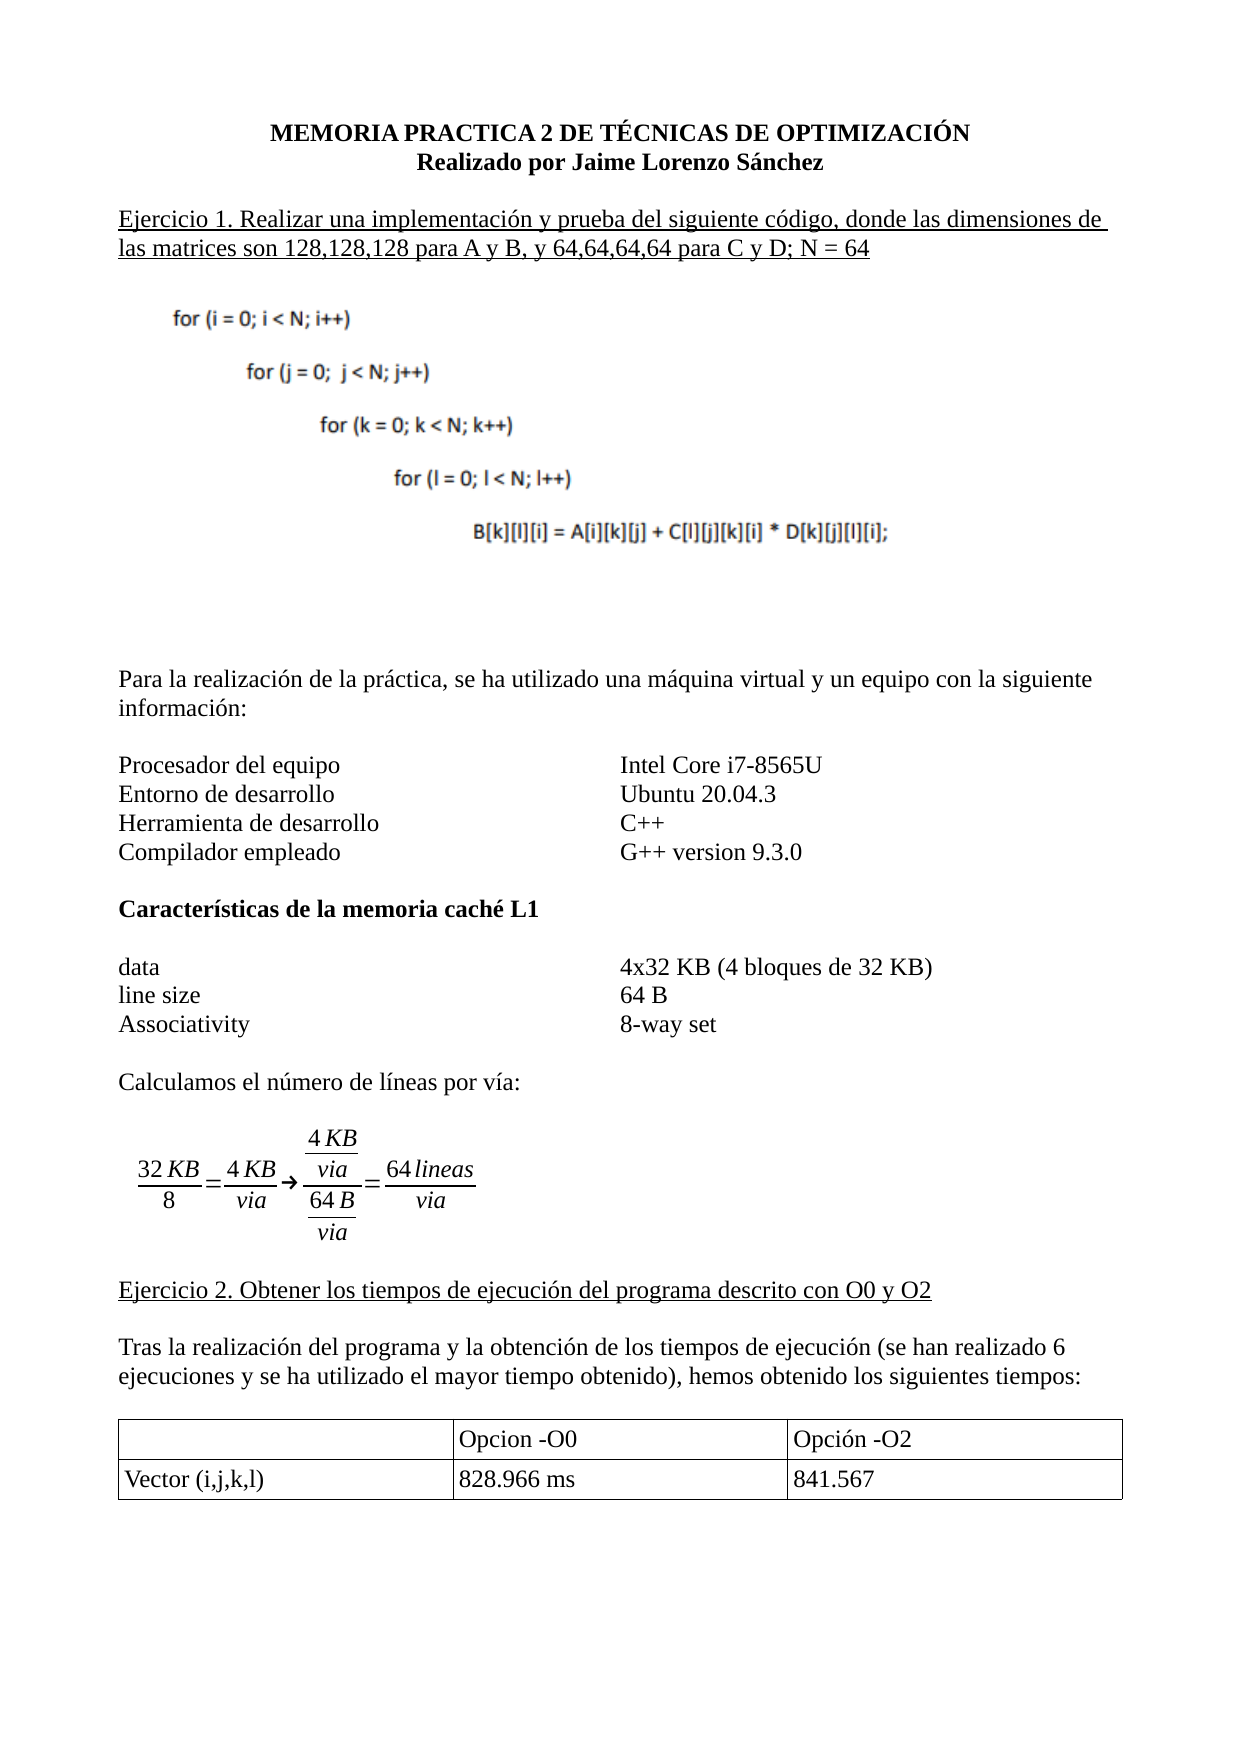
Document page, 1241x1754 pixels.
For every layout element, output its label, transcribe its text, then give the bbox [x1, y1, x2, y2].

table_cell line size [118, 981, 620, 1009]
table_cell C++ [620, 808, 1122, 837]
table_header Opcion -O0 [454, 1420, 787, 1459]
table_cell Ubuntu 20.04.3 [620, 779, 1122, 808]
picture [165, 290, 1075, 622]
table_cell Herramienta de desarrollo [118, 808, 620, 837]
table_cell Compilador empleado [118, 837, 620, 866]
table_cell Vector (i,j,k,l) [119, 1460, 453, 1499]
table_header data [118, 952, 620, 981]
text Realizado por Jaime Lorenzo Sánchez [118, 147, 1122, 176]
text MEMORIA PRACTICA 2 DE TÉCNICAS DE OPTIMIZACIÓN [118, 118, 1122, 147]
table_header Opción -O2 [788, 1420, 1122, 1459]
text Características de la memoria caché L1 [118, 894, 1122, 923]
table_cell G++ version 9.3.0 [620, 837, 1122, 866]
table_cell 841.567 [788, 1460, 1122, 1499]
table_header [119, 1420, 453, 1459]
table_cell Entorno de desarrollo [118, 779, 620, 808]
table_cell 828.966 ms [454, 1460, 787, 1499]
table_cell Associativity [118, 1009, 620, 1038]
text Tras la realización del programa y la obtención de los tiempos de ejecución (se han realizado 6 ejecuciones y se ha utilizado el mayor tiempo obtenido), hemos obtenido los siguientes tiempos: [118, 1332, 1122, 1390]
text Ejercicio 2. Obtener los tiempos de ejecución del programa descrito con O0 y O2 [118, 1275, 1122, 1303]
table_cell 64 B [620, 981, 1122, 1009]
table_cell 8-way set [620, 1009, 1122, 1038]
text Ejercicio 1. Realizar una implementación y prueba del siguiente código, donde las dimensiones de las matrices son 128,128,128 para A y B, y 64,64,64,64 para C y D; N = 64 [118, 204, 1122, 262]
text Para la realización de la práctica, se ha utilizado una máquina virtual y un equipo con la siguiente información: [118, 664, 1122, 722]
table_header Procesador del equipo [118, 751, 620, 779]
text Calculamos el número de líneas por vía: [118, 1067, 1122, 1096]
table_header Intel Core i7-8565U [620, 751, 1122, 779]
table_header 4x32 KB (4 bloques de 32 KB) [620, 952, 1122, 981]
